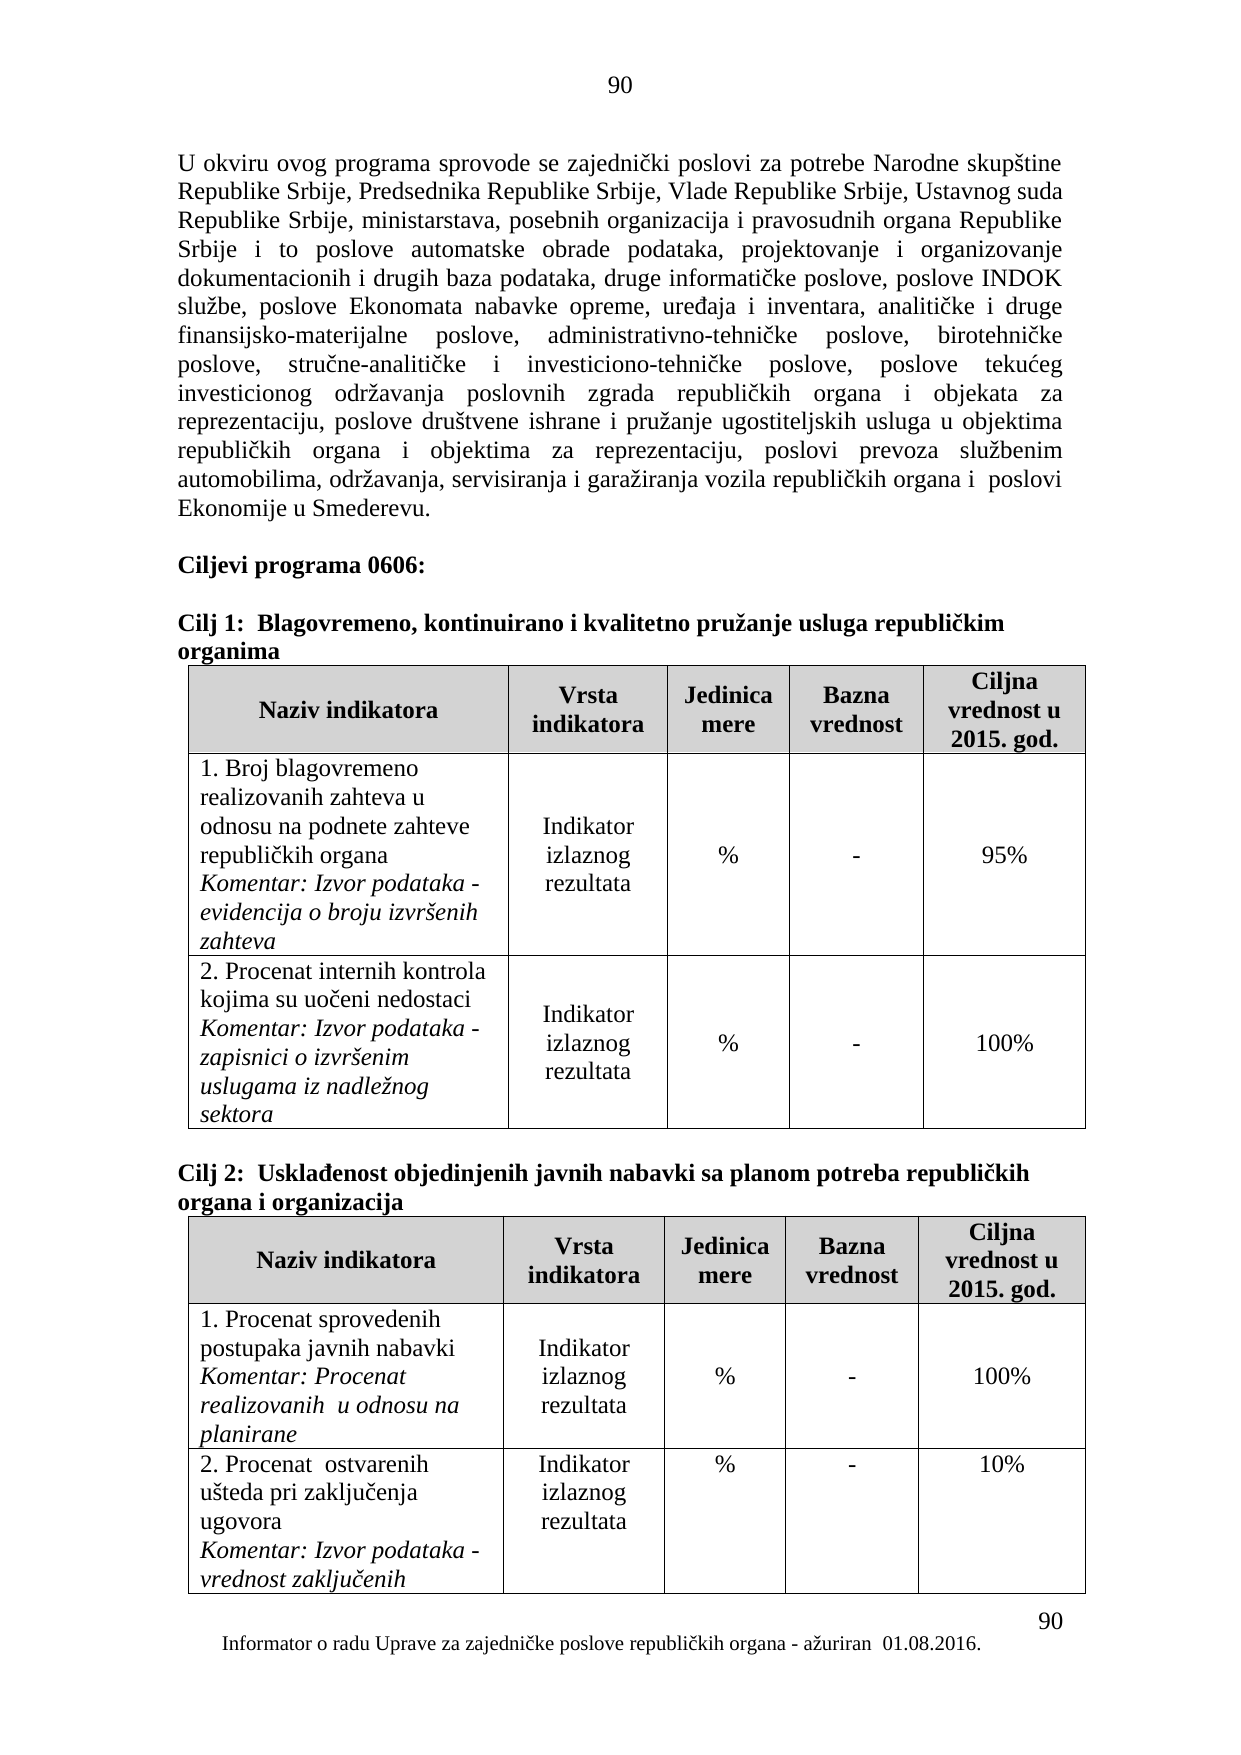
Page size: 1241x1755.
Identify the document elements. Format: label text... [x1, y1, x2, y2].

table_cell 1. Procenat sprovedenih postupaka javnih nabavki Komentar: Procenat realizovanih u odnosu na planirane [189, 1304, 503, 1448]
table_cell 2. Procenat ostvarenih ušteda pri zaklјučenja ugovora Komentar: Izvor podataka - vrednost zaklјučenih [189, 1449, 503, 1592]
table_header Jedinica mere [665, 1217, 785, 1303]
table_header Cilјna vrednost u 2015. god. [924, 666, 1085, 752]
table_cell - [790, 754, 923, 955]
table_cell 1. Broj blagovremeno realizovanih zahteva u odnosu na podnete zahteve republičkih organa Komentar: Izvor podataka - evidencija o broju izvršenih zahteva [189, 754, 508, 955]
table_cell 100% [924, 956, 1085, 1128]
table_cell - [790, 956, 923, 1128]
table_cell 10% [919, 1449, 1085, 1592]
table_header Vrsta indikatora [504, 1217, 664, 1303]
table_cell Indikator izlaznog rezultata [504, 1449, 664, 1592]
table_cell - [786, 1304, 918, 1448]
text U okviru ovog programa sprovode se zajednički poslovi za potrebe Narodne skupštine Republike Srbije, Predsednika Republike Srbije, Vlade Republike Srbije, Ustavnog suda Republike Srbije, ministarstava, posebnih organizacija i pravosudnih organa Republike Srbije i to poslove automatske obrade podataka, projektovanje i organizovanje dokumentacionih i drugih baza podataka, druge informatičke poslove, poslove INDOK službe, poslove Ekonomata nabavke opreme, uređaja i inventara, analitičke i druge finansijsko-materijalne poslove, administrativno-tehničke poslove, birotehničke poslove, stručne-analitičke i investiciono-tehničke poslove, poslove tekućeg investicionog održavanja poslovnih zgrada republičkih organa i objekata za reprezentaciju, poslove društvene ishrane i pružanje ugostitelјskih usluga u objektima republičkih organa i objektima za reprezentaciju, poslovi prevoza službenim automobilima, održavanja, servisiranja i garažiranja vozila republičkih organa i poslovi Ekonomije u Smederevu. [177, 148, 1063, 521]
table_cell % [665, 1304, 785, 1448]
text Cilј 2: Usklađenost objedinjenih javnih nabavki sa planom potreba republičkih organa i organizacija [177, 1158, 1063, 1216]
table_cell 100% [919, 1304, 1085, 1448]
table_cell % [668, 956, 789, 1128]
table_cell 95% [924, 754, 1085, 955]
table_cell Indikator izlaznog rezultata [509, 754, 667, 955]
table_header Vrsta indikatora [509, 666, 667, 752]
table_cell - [786, 1449, 918, 1592]
table_header Cilјna vrednost u 2015. god. [919, 1217, 1085, 1303]
table_header Jedinica mere [668, 666, 789, 752]
table_cell Indikator izlaznog rezultata [509, 956, 667, 1128]
table_header Naziv indikatora [189, 666, 508, 752]
text Cilјevi programa 0606: [177, 521, 1063, 579]
table_cell % [668, 754, 789, 955]
text Cilј 1: Blagovremeno, kontinuirano i kvalitetno pružanje usluga republičkim organima [177, 579, 1063, 665]
table_header Naziv indikatora [189, 1217, 503, 1303]
table_header Bazna vrednost [786, 1217, 918, 1303]
table_cell % [665, 1449, 785, 1592]
table_cell 2. Procenat internih kontrola kojima su uočeni nedostaci Komentar: Izvor podataka -zapisnici o izvršenim uslugama iz nadležnog sektora [189, 956, 508, 1128]
table_cell Indikator izlaznog rezultata [504, 1304, 664, 1448]
table_header Bazna vrednost [790, 666, 923, 752]
